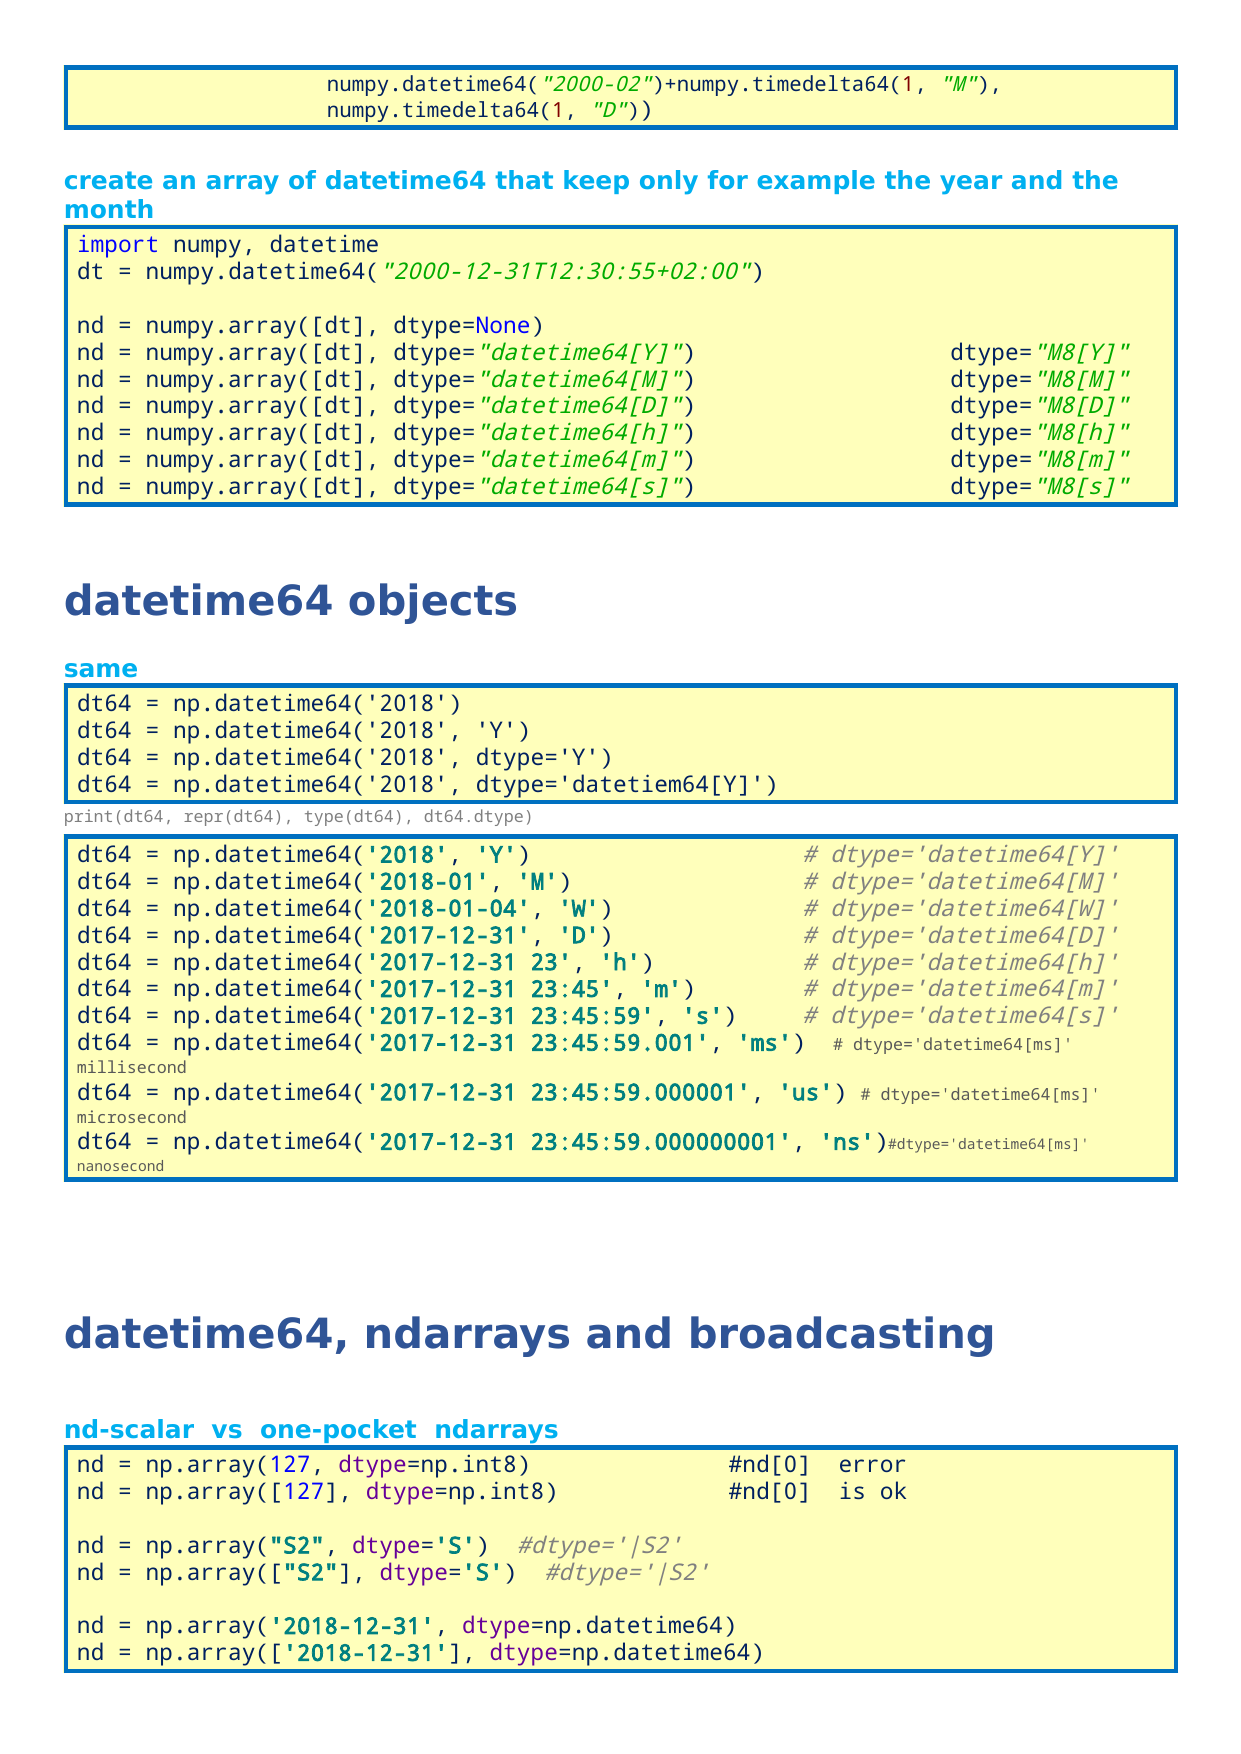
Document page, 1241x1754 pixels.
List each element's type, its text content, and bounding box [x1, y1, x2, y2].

text dt64 = np.datetime64('2018', dtype='datetiem64[Y]') [68, 764, 1174, 800]
text numpy.timedelta64(1, "D")) [68, 89, 1174, 125]
text nd = numpy.array([dt], dtype="datetime64[M]") dtype="M8[M]" [68, 359, 1174, 386]
text dt64 = np.datetime64('2018', dtype='Y') [68, 737, 1174, 764]
text nd = numpy.array([dt], dtype=None) [68, 305, 1174, 332]
text nd = numpy.array([dt], dtype="datetime64[Y]") dtype="M8[Y]" [68, 332, 1174, 359]
text nd = numpy.array([dt], dtype="datetime64[m]") dtype="M8[m]" [68, 439, 1174, 466]
text import numpy, datetime [68, 229, 1174, 251]
text datetime64 objects [63, 577, 1178, 625]
text dt64 = np.datetime64('2018-01', 'M') # dtype='datetime64[M]' dt64 = np.datetime64('2018-01-04', 'W') # dtype='datetime64[W]' dt64 = np.datetime64('2017-12-31', 'D') # dtype='datetime64[D]' dt64 = np.datetime64('2017-12-31 23', 'h') # dtype='datetime64[h]' dt64 = np.datetime64('2017-12-31 23:45', 'm') # dtype='datetime64[m]' dt64 = np.datetime64('2017-12-31 23:45:59', 's') # dtype='datetime64[s]' dt64 = np.datetime64('2017-12-31 23:45:59.001', 'ms') # dtype='datetime64[ms]' millisecond dt64 = np.datetime64('2017-12-31 23:45:59.000001', 'us') # dtype='datetime64[ms]' microsecond dt64 = np.datetime64('2017-12-31 23:45:59.000000001', 'ns')#dtype='datetime64[ms]' nanosecond [68, 861, 1174, 1177]
text nd = np.array(127, dtype=np.int8) #nd[0] error nd = np.array([127], dtype=np.int8) #nd[0] is ok nd = np.array("S2", dtype='S') #dtype='|S2' nd = np.array(["S2"], dtype='S') #dtype='|S2' nd = np.array('2018-12-31', dtype=np.datetime64) nd = np.array(['2018-12-31'], dtype=np.datetime64) [68, 1450, 1174, 1669]
text dt64 = np.datetime64('2018', 'Y') # dtype='datetime64[Y]' [68, 839, 1174, 861]
text nd = numpy.array([dt], dtype="datetime64[D]") dtype="M8[D]" [68, 386, 1174, 413]
text datetime64, ndarrays and broadcasting [63, 1309, 1178, 1358]
text numpy.datetime64("2000-02")+numpy.timedelta64(1, "M"), [68, 70, 1174, 89]
text dt = numpy.datetime64("2000-12-31T12:30:55+02:00") [68, 251, 1174, 278]
title create an array of datetime64 that keep only for example the year and the month [63, 166, 1178, 224]
text dt64 = np.datetime64('2018', 'Y') [68, 710, 1174, 737]
title nd-scalar vs one-pocket ndarrays [63, 1416, 1178, 1445]
text nd = numpy.array([dt], dtype="datetime64[s]") dtype="M8[s]" [68, 466, 1174, 502]
text print(dt64, repr(dt64), type(dt64), dt64.dtype) [63, 804, 1178, 827]
title same [63, 654, 1178, 683]
text nd = numpy.array([dt], dtype="datetime64[h]") dtype="M8[h]" [68, 413, 1174, 439]
text dt64 = np.datetime64('2018') [68, 688, 1174, 710]
